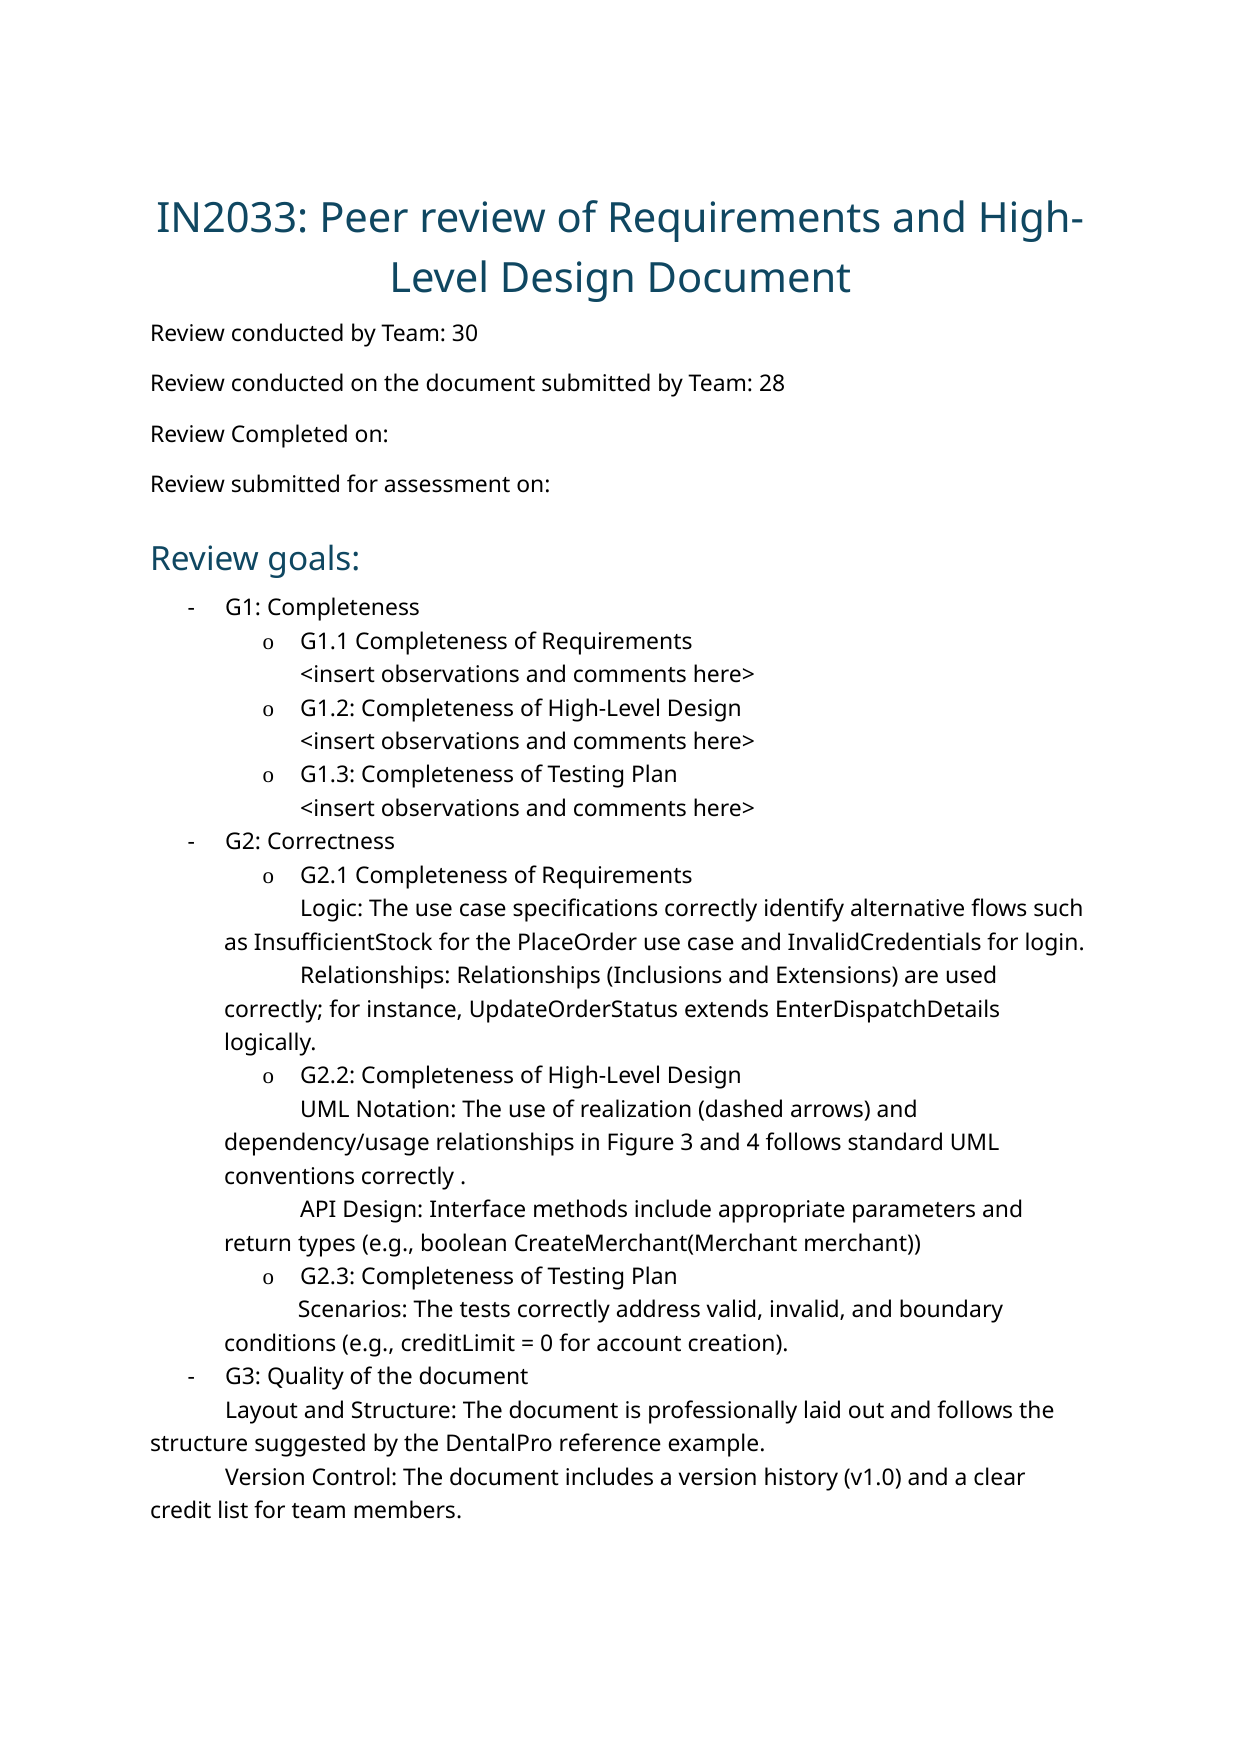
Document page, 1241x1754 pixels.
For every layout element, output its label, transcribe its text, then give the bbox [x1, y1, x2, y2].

list G1.1 Completeness of Requirements [262, 625, 1090, 656]
subtitle Review goals: [150, 534, 1090, 580]
list <insert observations and comments here> [300, 792, 1090, 823]
list G1.3: Completeness of Testing Plan [262, 758, 1090, 790]
list G2.2: Completeness of High-Level Design [262, 1059, 1090, 1091]
list G2: Correctness [187, 825, 1090, 857]
text Review conducted on the document submitted by Team: 28 [150, 367, 1090, 399]
list G3: Quality of the document [187, 1360, 1090, 1392]
list G1: Completeness [187, 591, 1090, 622]
list UML Notation: The use of realization (dashed arrows) and dependency/usage relationships in Figure 3 and 4 follows standard UML conventions correctly . [224, 1093, 1090, 1191]
text Review Completed on: [150, 417, 1090, 449]
list <insert observations and comments here> [300, 725, 1090, 756]
subtitle IN2033: Peer review of Requirements and High-Level Design Document [150, 187, 1090, 305]
list G2.3: Completeness of Testing Plan [262, 1260, 1090, 1291]
list G2.1 Completeness of Requirements [262, 859, 1090, 890]
list Scenarios: The tests correctly address valid, invalid, and boundary conditions (e.g., creditLimit = 0 for account creation). [224, 1293, 1090, 1358]
list Relationships: Relationships (Inclusions and Extensions) are used correctly; for instance, UpdateOrderStatus extends EnterDispatchDetails logically. [224, 959, 1090, 1057]
list G1.2: Completeness of High-Level Design [262, 692, 1090, 723]
list <insert observations and comments here> [300, 658, 1090, 689]
list Version Control: The document includes a version history (v1.0) and a clear credit list for team members. [150, 1461, 1090, 1525]
list API Design: Interface methods include appropriate parameters and return types (e.g., boolean CreateMerchant(Merchant merchant)) [224, 1193, 1090, 1258]
list Layout and Structure: The document is professionally laid out and follows the structure suggested by the DentalPro reference example. [150, 1394, 1090, 1458]
text Review submitted for assessment on: [150, 468, 1090, 499]
list Logic: The use case specifications correctly identify alternative flows such as InsufficientStock for the PlaceOrder use case and InvalidCredentials for login. [224, 892, 1090, 957]
text Review conducted by Team: 30 [150, 317, 1090, 348]
